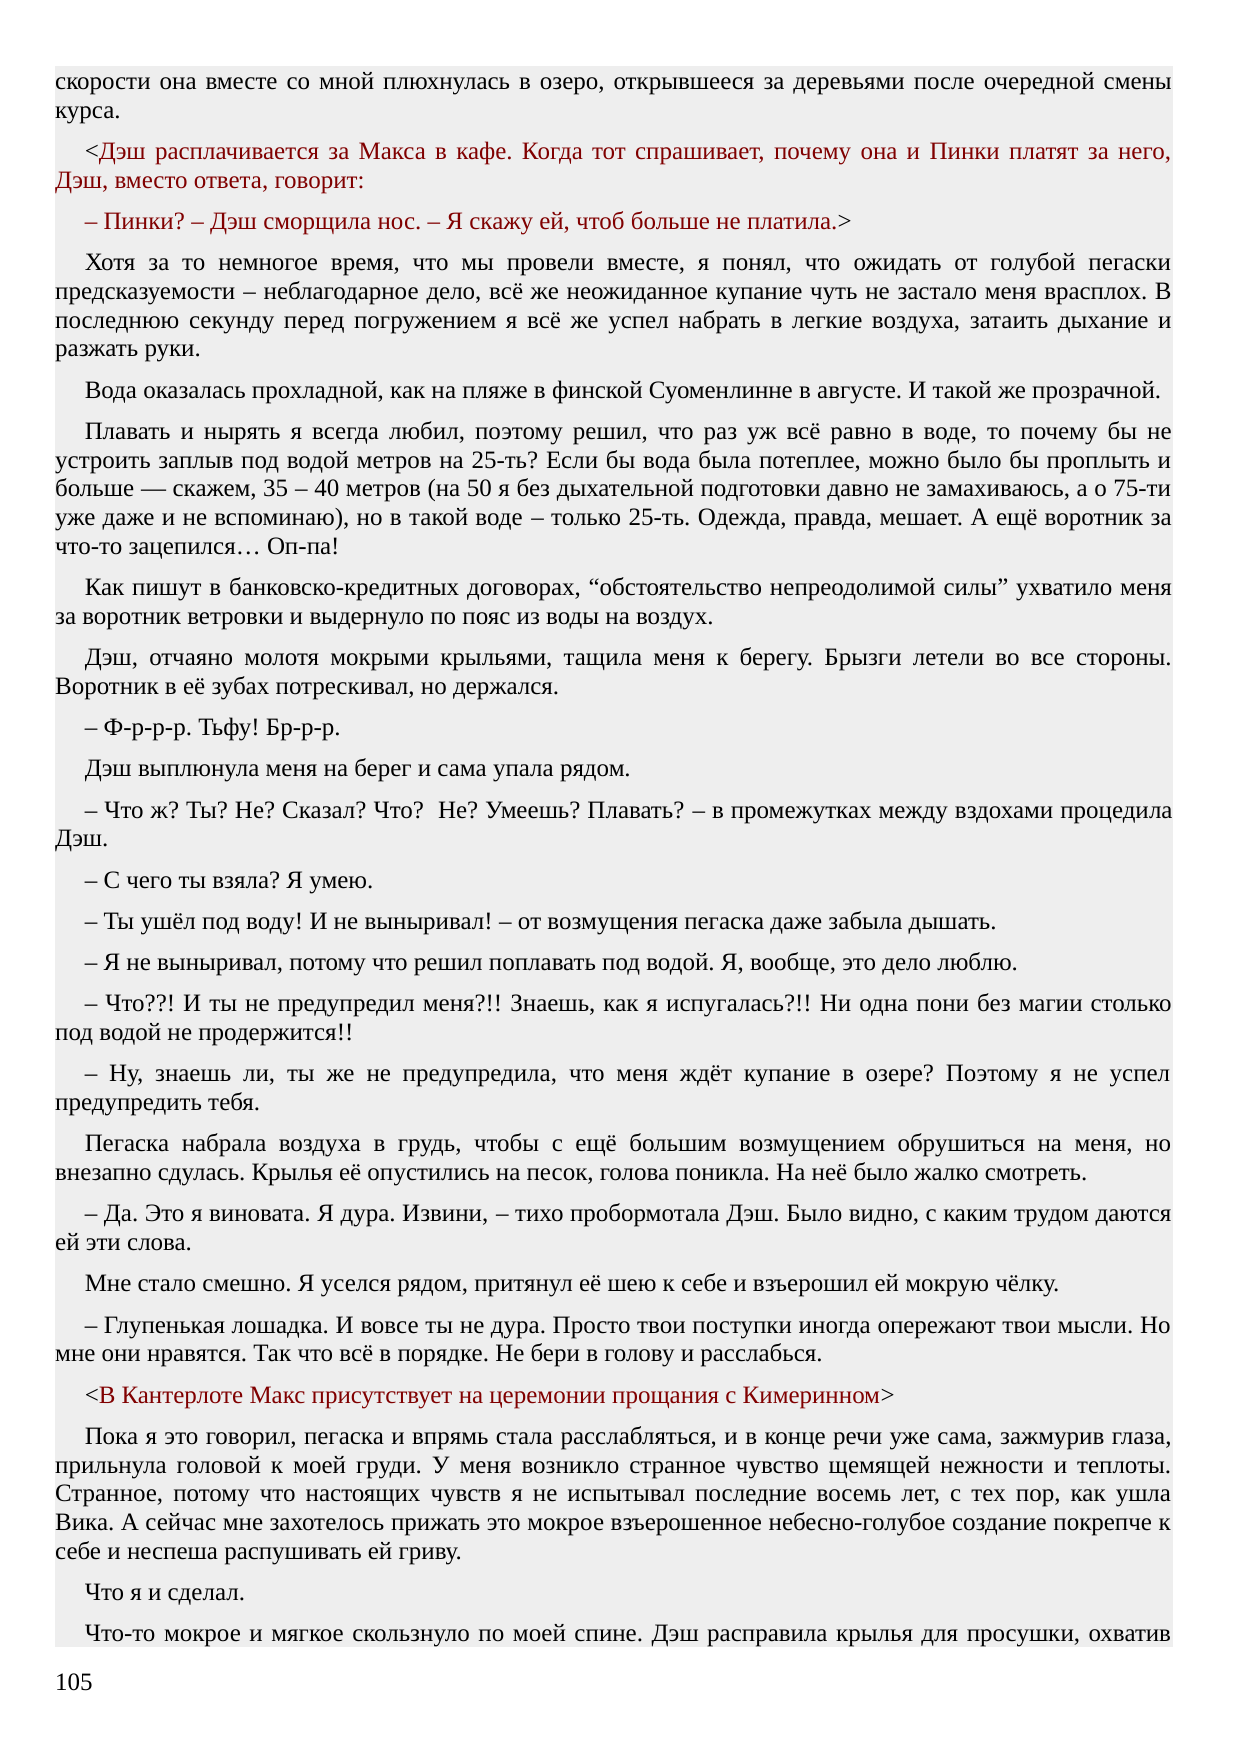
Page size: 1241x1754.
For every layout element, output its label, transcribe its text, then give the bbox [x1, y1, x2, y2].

text Мне стало смешно. Я уселся рядом, притянул её шею к себе и взъерошил ей мокрую чёлку. [55, 1268, 1173, 1297]
text – Что??! И ты не предупредил меня?!! Знаешь, как я испугалась?!! Ни одна пони без магии столько под водой не продержится!! [55, 988, 1173, 1046]
text Дэш, отчаяно молотя мокрыми крыльями, тащила меня к берегу. Брызги летели во все стороны. Воротник в её зубах потрескивал, но держался. [55, 642, 1173, 700]
text – Ф-р-р-р. Тьфу! Бр-р-р. [55, 712, 1173, 741]
text скорости она вместе со мной плюхнулась в озеро, открывшееся за деревьями после очередной смены курса. [55, 66, 1173, 123]
text <Дэш расплачивается за Макса в кафе. Когда тот спрашивает, почему она и Пинки платят за него, Дэш, вместо ответа, говорит: [55, 136, 1173, 193]
text Что-то мокрое и мягкое скользнуло по моей спине. Дэш расправила крылья для просушки, охватив [55, 1618, 1173, 1647]
text Плавать и нырять я всегда любил, поэтому решил, что раз уж всё равно в воде, то почему бы не устроить заплыв под водой метров на 25-ть? Если бы вода была потеплее, можно было бы проплыть и больше — скажем, 35 – 40 метров (на 50 я без дыхательной подготовки давно не замахиваюсь, а о 75-ти уже даже и не вспоминаю), но в такой воде – только 25-ть. Одежда, правда, мешает. А ещё воротник за что-то зацепился… Оп-па! [55, 416, 1173, 560]
text Вода оказалась прохладной, как на пляже в финской Суоменлинне в августе. И такой же прозрачной. [55, 375, 1173, 403]
text Пегаска набрала воздуха в грудь, чтобы с ещё большим возмущением обрушиться на меня, но внезапно сдулась. Крылья её опустились на песок, голова поникла. На неё было жалко смотреть. [55, 1128, 1173, 1186]
text – Да. Это я виновата. Я дура. Извини, – тихо пробормотала Дэш. Было видно, с каким трудом даются ей эти слова. [55, 1198, 1173, 1256]
text – Что ж? Ты? Не? Сказал? Что? Не? Умеешь? Плавать? – в промежутках между вздохами процедила Дэш. [55, 795, 1173, 852]
text Что я и сделал. [55, 1577, 1173, 1606]
text – С чего ты взяла? Я умею. [55, 865, 1173, 893]
text Дэш выплюнула меня на берег и сама упала рядом. [55, 753, 1173, 782]
text – Глупенькая лошадка. И вовсе ты не дура. Просто твои поступки иногда опережают твои мысли. Но мне они нравятся. Так что всё в порядке. Не бери в голову и расслабься. [55, 1310, 1173, 1367]
text <В Кантерлоте Макс присутствует на церемонии прощания с Кимеринном> [55, 1380, 1173, 1408]
text Пока я это говорил, пегаска и впрямь стала расслабляться, и в конце речи уже сама, зажмурив глаза, прильнула головой к моей груди. У меня возникло странное чувство щемящей нежности и теплоты. Странное, потому что настоящих чувств я не испытывал последние восемь лет, с тех пор, как ушла Вика. А сейчас мне захотелось прижать это мокрое взъерошенное небесно-голубое создание покрепче к себе и неспеша распушивать ей гриву. [55, 1421, 1173, 1565]
text Хотя за то немногое время, что мы провели вместе, я понял, что ожидать от голубой пегаски предсказуемости – неблагодарное дело, всё же неожиданное купание чуть не застало меня врасплох. В последнюю секунду перед погружением я всё же успел набрать в легкие воздуха, затаить дыхание и разжать руки. [55, 247, 1173, 362]
text – Ну, знаешь ли, ты же не предупредила, что меня ждёт купание в озере? Поэтому я не успел предупредить тебя. [55, 1058, 1173, 1116]
text Как пишут в банковско-кредитных договорах, “обстоятельство непреодолимой силы” ухватило меня за воротник ветровки и выдернуло по пояс из воды на воздух. [55, 572, 1173, 630]
text – Я не выныривал, потому что решил поплавать под водой. Я, вообще, это дело люблю. [55, 947, 1173, 976]
text – Ты ушёл под воду! И не выныривал! – от возмущения пегаска даже забыла дышать. [55, 906, 1173, 935]
text – Пинки? – Дэш сморщила нос. – Я скажу ей, чтоб больше не платила.> [55, 206, 1173, 235]
